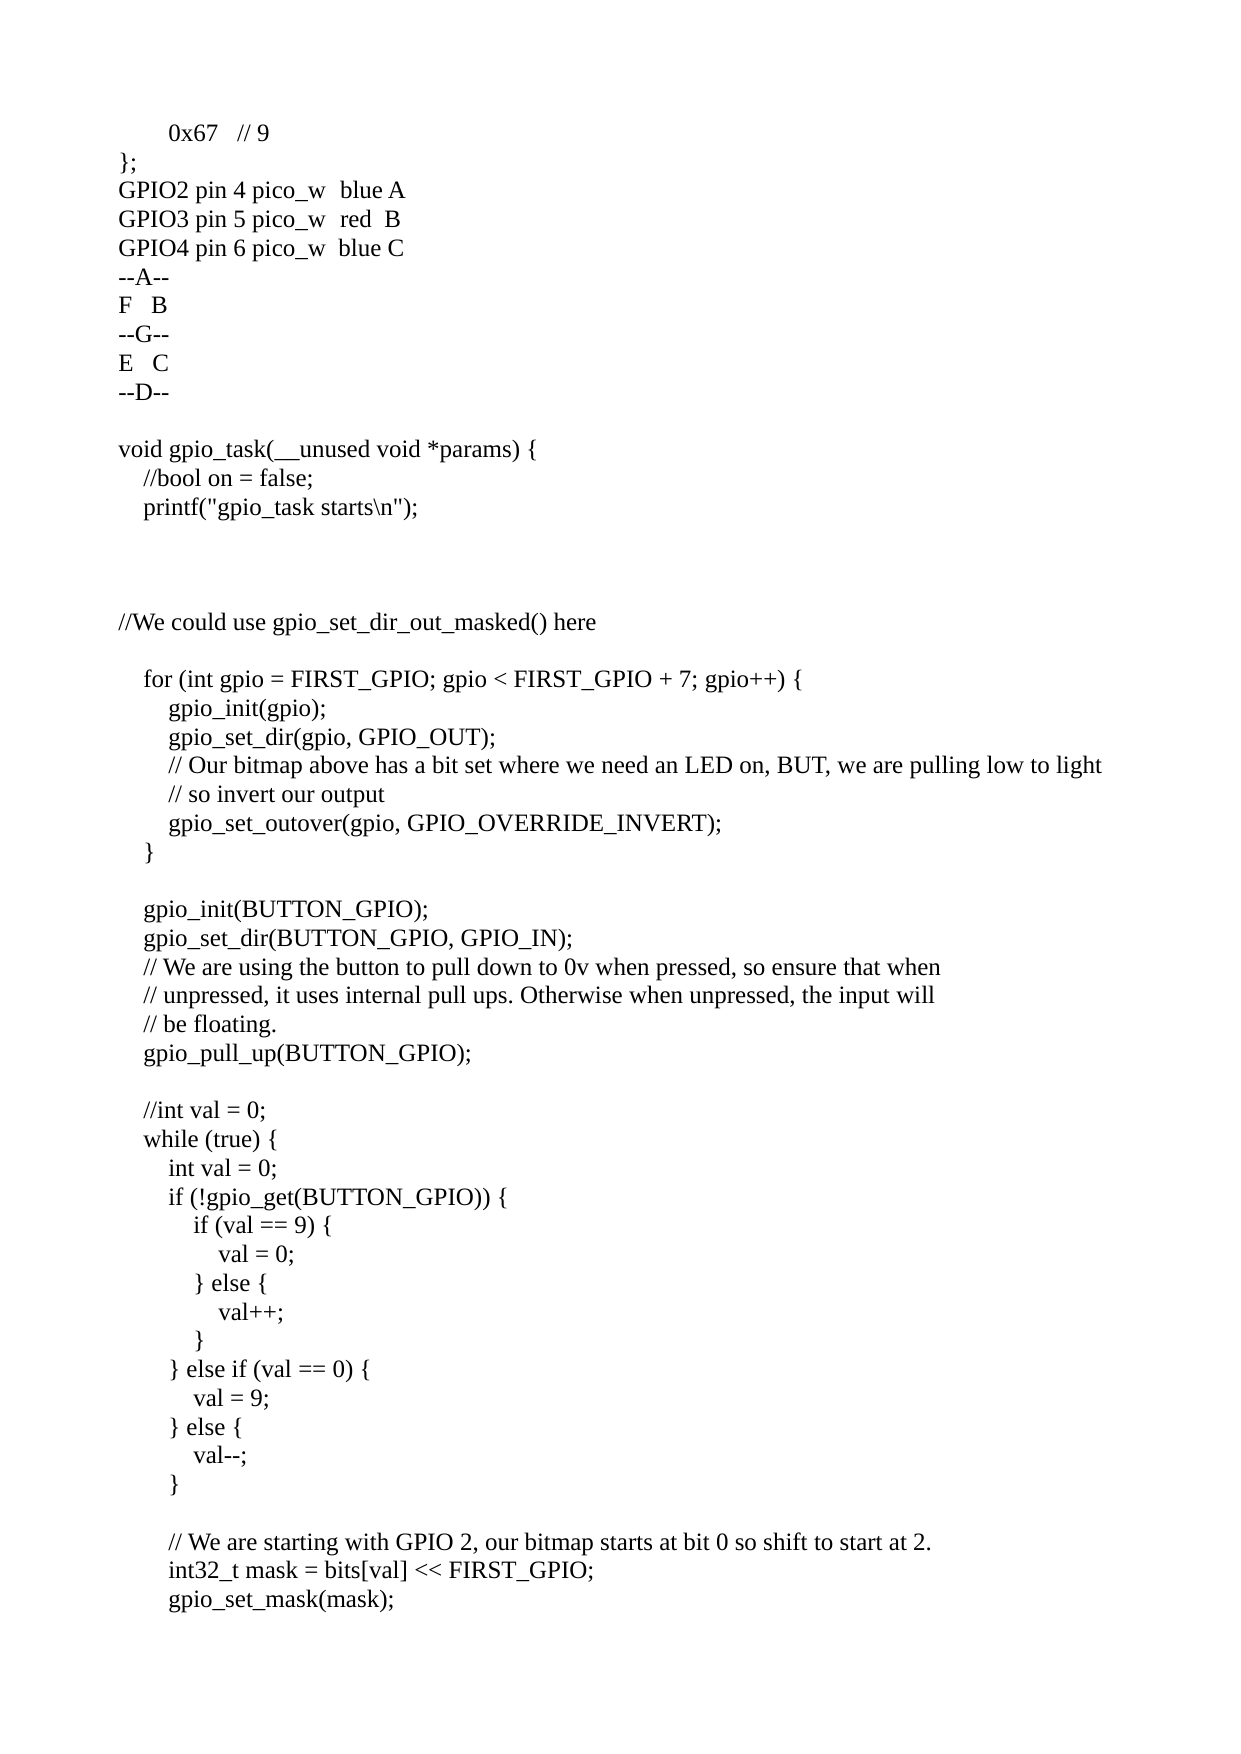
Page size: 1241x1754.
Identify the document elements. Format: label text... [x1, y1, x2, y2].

text while (true) { [118, 1124, 1122, 1153]
text int val = 0; [118, 1153, 1122, 1182]
text // We are starting with GPIO 2, our bitmap starts at bit 0 so shift to start at 2. [118, 1527, 1122, 1556]
text GPIO4 pin 6 pico_w blue C [118, 233, 1122, 262]
text val--; [118, 1441, 1122, 1469]
text void gpio_task(__unused void *params) { [118, 434, 1122, 463]
text gpio_pull_up(BUTTON_GPIO); [118, 1038, 1122, 1067]
text E C [118, 348, 1122, 377]
text if (!gpio_get(BUTTON_GPIO)) { [118, 1182, 1122, 1211]
text int32_t mask = bits[val] << FIRST_GPIO; [118, 1556, 1122, 1584]
text val = 0; [118, 1239, 1122, 1268]
text //bool on = false; [118, 463, 1122, 492]
text val++; [118, 1297, 1122, 1326]
text } [118, 1469, 1122, 1498]
text --D-- [118, 377, 1122, 406]
text printf("gpio_task starts\n"); [118, 492, 1122, 521]
text // Our bitmap above has a bit set where we need an LED on, BUT, we are pulling low to light [118, 751, 1122, 779]
text val = 9; [118, 1383, 1122, 1412]
text } [118, 837, 1122, 866]
text F B [118, 291, 1122, 319]
text gpio_set_dir(BUTTON_GPIO, GPIO_IN); [118, 923, 1122, 952]
text } [118, 1326, 1122, 1354]
text gpio_set_dir(gpio, GPIO_OUT); [118, 722, 1122, 751]
text //int val = 0; [118, 1096, 1122, 1124]
text }; [118, 147, 1122, 176]
text } else if (val == 0) { [118, 1354, 1122, 1383]
text gpio_init(BUTTON_GPIO); [118, 894, 1122, 923]
text --G-- [118, 319, 1122, 348]
text --A-- [118, 262, 1122, 291]
text // be floating. [118, 1009, 1122, 1038]
text gpio_set_outover(gpio, GPIO_OVERRIDE_INVERT); [118, 808, 1122, 837]
text //We could use gpio_set_dir_out_masked() here [118, 607, 1122, 636]
text 0x67 // 9 [118, 118, 1122, 147]
text // so invert our output [118, 779, 1122, 808]
text gpio_set_mask(mask); [118, 1584, 1122, 1613]
text if (val == 9) { [118, 1211, 1122, 1239]
text } else { [118, 1268, 1122, 1297]
text // unpressed, it uses internal pull ups. Otherwise when unpressed, the input will [118, 981, 1122, 1009]
text GPIO3 pin 5 pico_w red B [118, 204, 1122, 233]
text gpio_init(gpio); [118, 693, 1122, 722]
text GPIO2 pin 4 pico_w blue A [118, 176, 1122, 204]
text // We are using the button to pull down to 0v when pressed, so ensure that when [118, 952, 1122, 981]
text } else { [118, 1412, 1122, 1441]
text for (int gpio = FIRST_GPIO; gpio < FIRST_GPIO + 7; gpio++) { [118, 664, 1122, 693]
